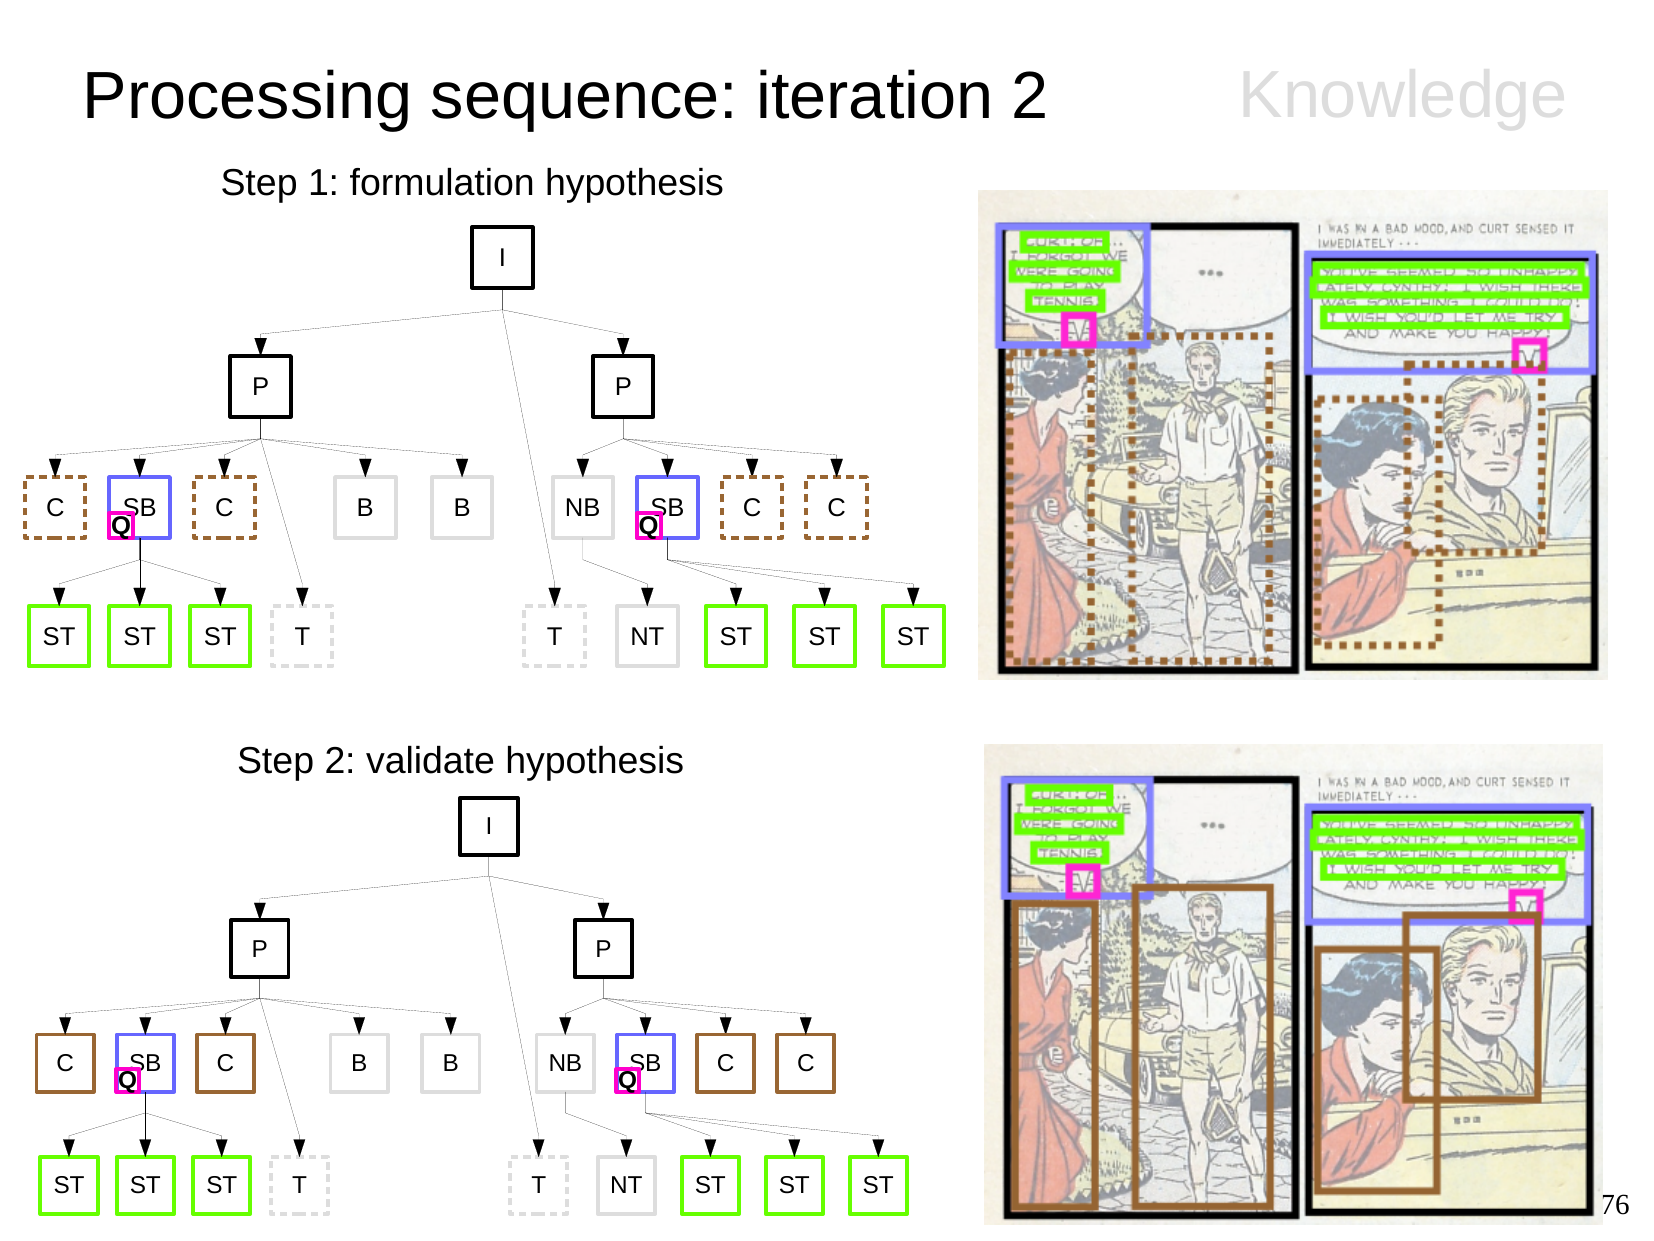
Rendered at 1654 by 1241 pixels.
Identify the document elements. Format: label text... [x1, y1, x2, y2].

chart [29, 785, 916, 1225]
chart [10, 221, 955, 674]
text_box Step 2: validate hypothesis [106, 732, 815, 785]
text_box Step 1: formulation hypothesis [118, 153, 827, 211]
title Processing sequence: iteration 2 [82, 55, 1571, 136]
picture [984, 744, 1603, 1225]
picture [978, 190, 1608, 680]
